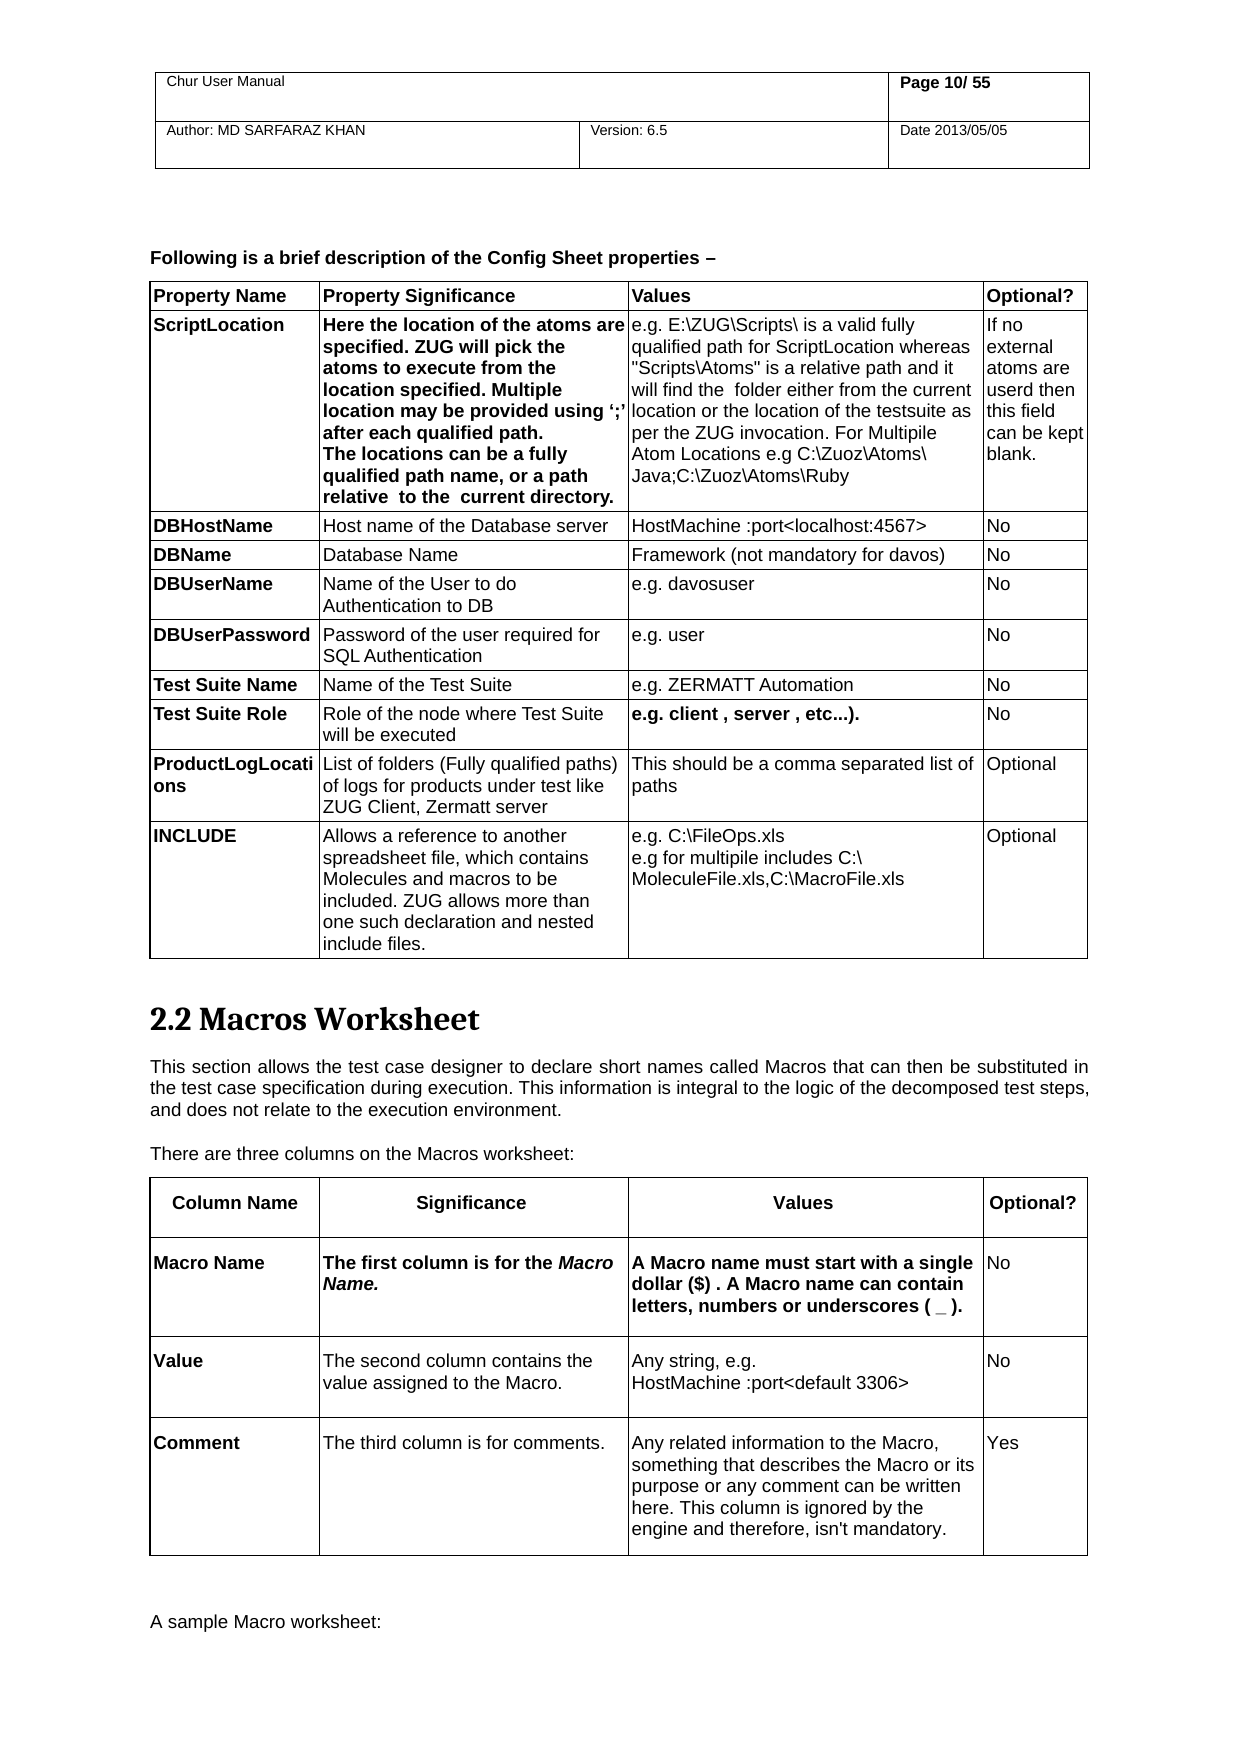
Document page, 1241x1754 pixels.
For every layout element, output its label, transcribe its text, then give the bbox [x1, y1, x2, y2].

table_cell Framework (not mandatory for davos) [629, 541, 983, 569]
table_cell Name of the User to do Authentication to DB [320, 570, 628, 619]
table_cell DBUserName [151, 570, 319, 619]
table_cell If no external atoms are userd then this field can be kept blank. [984, 311, 1087, 511]
table_header Property Name [151, 282, 319, 310]
table_header Property Significance [320, 282, 628, 310]
table_cell Test Suite Name [151, 671, 319, 698]
text There are three columns on the Macros worksheet: [150, 1143, 1090, 1164]
table_cell Database Name [320, 541, 628, 569]
table_cell Any string, e.g. HostMachine :port<default 3306> [629, 1337, 983, 1417]
table_cell List of folders (Fully qualified paths) of logs for products under test like ZUG Client, Zermatt server [320, 750, 628, 821]
table_cell DBUserPassword [151, 620, 319, 669]
table_cell Password of the user required for SQL Authentication [320, 620, 628, 669]
text A sample Macro worksheet: [150, 1611, 1090, 1632]
table_cell The first column is for the Macro Name. [320, 1238, 628, 1336]
table_cell ScriptLocation [151, 311, 319, 511]
table_cell e.g. C:\FileOps.xls e.g for multipile includes C:\MoleculeFile.xls,C:\MacroFile.xls [629, 822, 983, 957]
table_cell The third column is for comments. [320, 1418, 628, 1555]
table_cell DBName [151, 541, 319, 569]
table_cell DBHostName [151, 512, 319, 540]
table_header Column Name [151, 1178, 319, 1237]
table_cell This should be a comma separated list of paths [629, 750, 983, 821]
table_cell Role of the node where Test Suite will be executed [320, 700, 628, 749]
table_cell Test Suite Role [151, 700, 319, 749]
table_cell Value [151, 1337, 319, 1417]
table_cell e.g. client , server , etc...). [629, 700, 983, 749]
text This section allows the test case designer to declare short names called Macros that can then be substituted in the test case specification during execution. This information is integral to the logic of the decomposed test steps, and does not relate to the execution environment. [150, 1055, 1090, 1120]
table_cell No [984, 512, 1087, 540]
table_cell No [984, 541, 1087, 569]
text 2.2 Macros Worksheet [150, 1000, 1090, 1038]
table_cell No [984, 1238, 1087, 1336]
table_header Significance [320, 1178, 628, 1237]
table_cell Yes [984, 1418, 1087, 1555]
table_cell Macro Name [151, 1238, 319, 1336]
table_cell e.g. davosuser [629, 570, 983, 619]
table_cell A Macro name must start with a single dollar ($) . A Macro name can contain letters, numbers or underscores ( _ ). [629, 1238, 983, 1336]
table_cell Here the location of the atoms are specified. ZUG will pick the atoms to execute from the location specified. Multiple location may be provided using ‘;’ after each qualified path. The locations can be a fully qualified path name, or a path relative to the current directory. [320, 311, 628, 511]
table_cell Allows a reference to another spreadsheet file, which contains Molecules and macros to be included. ZUG allows more than one such declaration and nested include files. [320, 822, 628, 957]
table_cell ProductLogLocations [151, 750, 319, 821]
table_cell No [984, 620, 1087, 669]
table_cell HostMachine :port<localhost:4567> [629, 512, 983, 540]
table_cell Comment [151, 1418, 319, 1555]
table_cell No [984, 1337, 1087, 1417]
table_cell No [984, 700, 1087, 749]
table_cell e.g. ZERMATT Automation [629, 671, 983, 698]
table_cell e.g. E:\ZUG\Scripts\ is a valid fully qualified path for ScriptLocation whereas "Scripts\Atoms" is a relative path and it will find the folder either from the current location or the location of the testsuite as per the ZUG invocation. For Multipile Atom Locations e.g C:\Zuoz\Atoms\Java;C:\Zuoz\Atoms\Ruby [629, 311, 983, 511]
table_header Optional? [984, 1178, 1087, 1237]
table_cell No [984, 671, 1087, 698]
text Following is a brief description of the Config Sheet properties – [150, 247, 1090, 268]
table_cell Optional [984, 822, 1087, 957]
table_cell Host name of the Database server [320, 512, 628, 540]
table_cell Optional [984, 750, 1087, 821]
table_cell No [984, 570, 1087, 619]
table_cell e.g. user [629, 620, 983, 669]
table_header Values [629, 1178, 983, 1237]
table_cell The second column contains the value assigned to the Macro. [320, 1337, 628, 1417]
table_cell INCLUDE [151, 822, 319, 957]
table_header Optional? [984, 282, 1087, 310]
table_cell Name of the Test Suite [320, 671, 628, 698]
table_header Values [629, 282, 983, 310]
table_cell Any related information to the Macro, something that describes the Macro or its purpose or any comment can be written here. This column is ignored by the engine and therefore, isn't mandatory. [629, 1418, 983, 1555]
